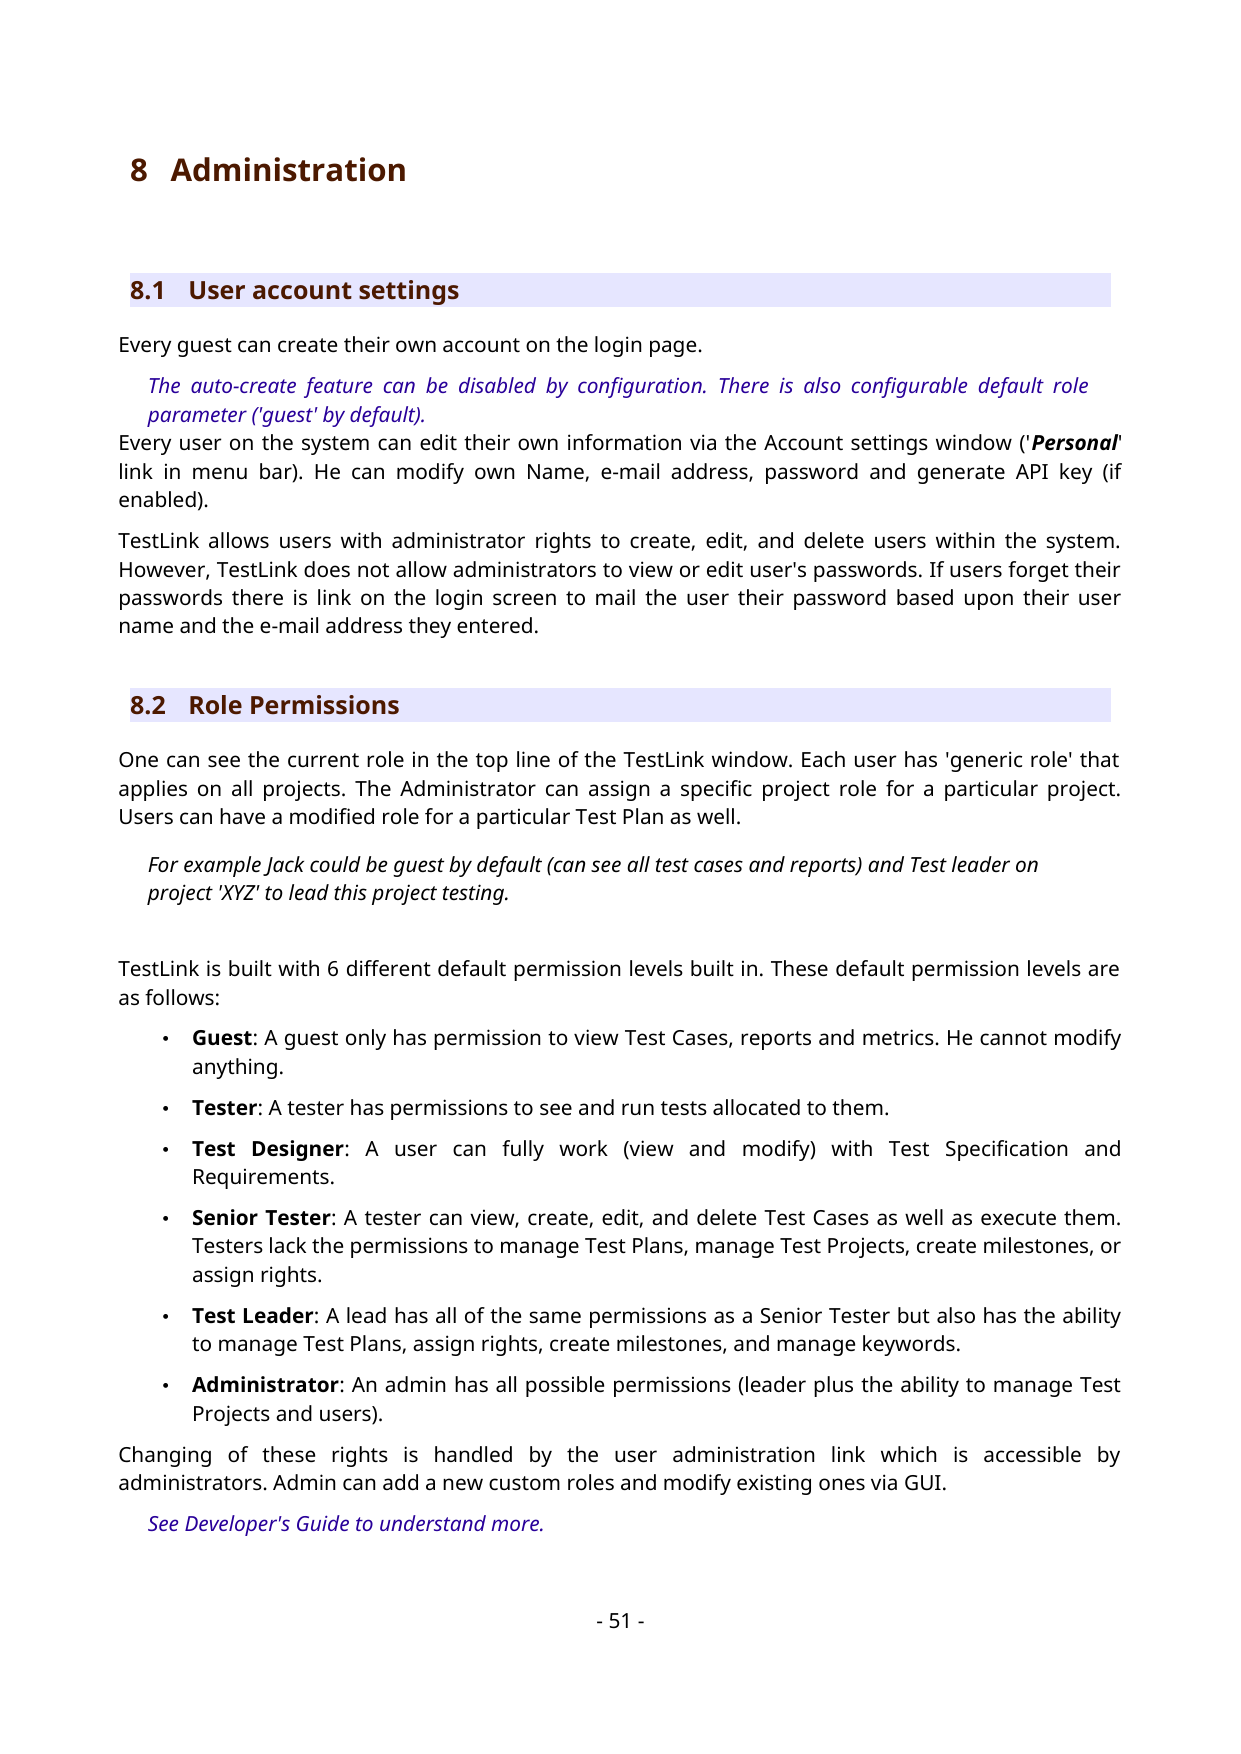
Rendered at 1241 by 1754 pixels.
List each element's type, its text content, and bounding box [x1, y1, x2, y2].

text Every guest can create their own account on the login page. [118, 331, 1122, 359]
text TestLink allows users with administrator rights to create, edit, and delete users within the system. However, TestLink does not allow administrators to view or edit user's passwords. If users forget their passwords there is link on the login screen to mail the user their password based upon their user name and the e-mail address they entered. [118, 526, 1122, 640]
text TestLink is built with 6 different default permission levels built in. These default permission levels are as follows: [118, 954, 1122, 1011]
text See Developer's Guide to understand more. [148, 1509, 1093, 1538]
list Administrator: An admin has all possible permissions (leader plus the ability to manage Test Projects and users). [162, 1370, 1122, 1427]
text Changing of these rights is handled by the user administration link which is accessible by administrators. Admin can add a new custom roles and modify existing ones via GUI. [118, 1440, 1122, 1497]
text One can see the current role in the top line of the TestLink window. Each user has 'generic role' that applies on all projects. The Administrator can assign a specific project role for a particular project. Users can have a modified role for a particular Test Plan as well. [118, 746, 1122, 831]
text Every user on the system can edit their own information via the Account settings window ('Personal' link in menu bar). He can modify own Name, e-mail address, password and generate API key (if enabled). [118, 428, 1122, 514]
list Tester: A tester has permissions to see and run tests allocated to them. [162, 1093, 1122, 1121]
list Senior Tester: A tester can view, create, edit, and delete Test Cases as well as execute them. Testers lack the permissions to manage Test Plans, manage Test Projects, create milestones, or assign rights. [162, 1203, 1122, 1288]
subtitle User account settings [130, 273, 1111, 307]
subtitle Administration [130, 148, 1111, 190]
list Guest: A guest only has permission to view Test Cases, reports and metrics. He cannot modify anything. [162, 1023, 1122, 1080]
subtitle Role Permissions [130, 688, 1111, 722]
list Test Leader: A lead has all of the same permissions as a Senior Tester but also has the ability to manage Test Plans, assign rights, create milestones, and manage keywords. [162, 1301, 1122, 1358]
list Test Designer: A user can fully work (view and modify) with Test Specification and Requirements. [162, 1134, 1122, 1191]
text For example Jack could be guest by default (can see all test cases and reports) and Test leader on project 'XYZ' to lead this project testing. [148, 850, 1093, 907]
text The auto-create feature can be disabled by configuration. There is also configurable default role parameter ('guest' by default). [148, 372, 1093, 428]
